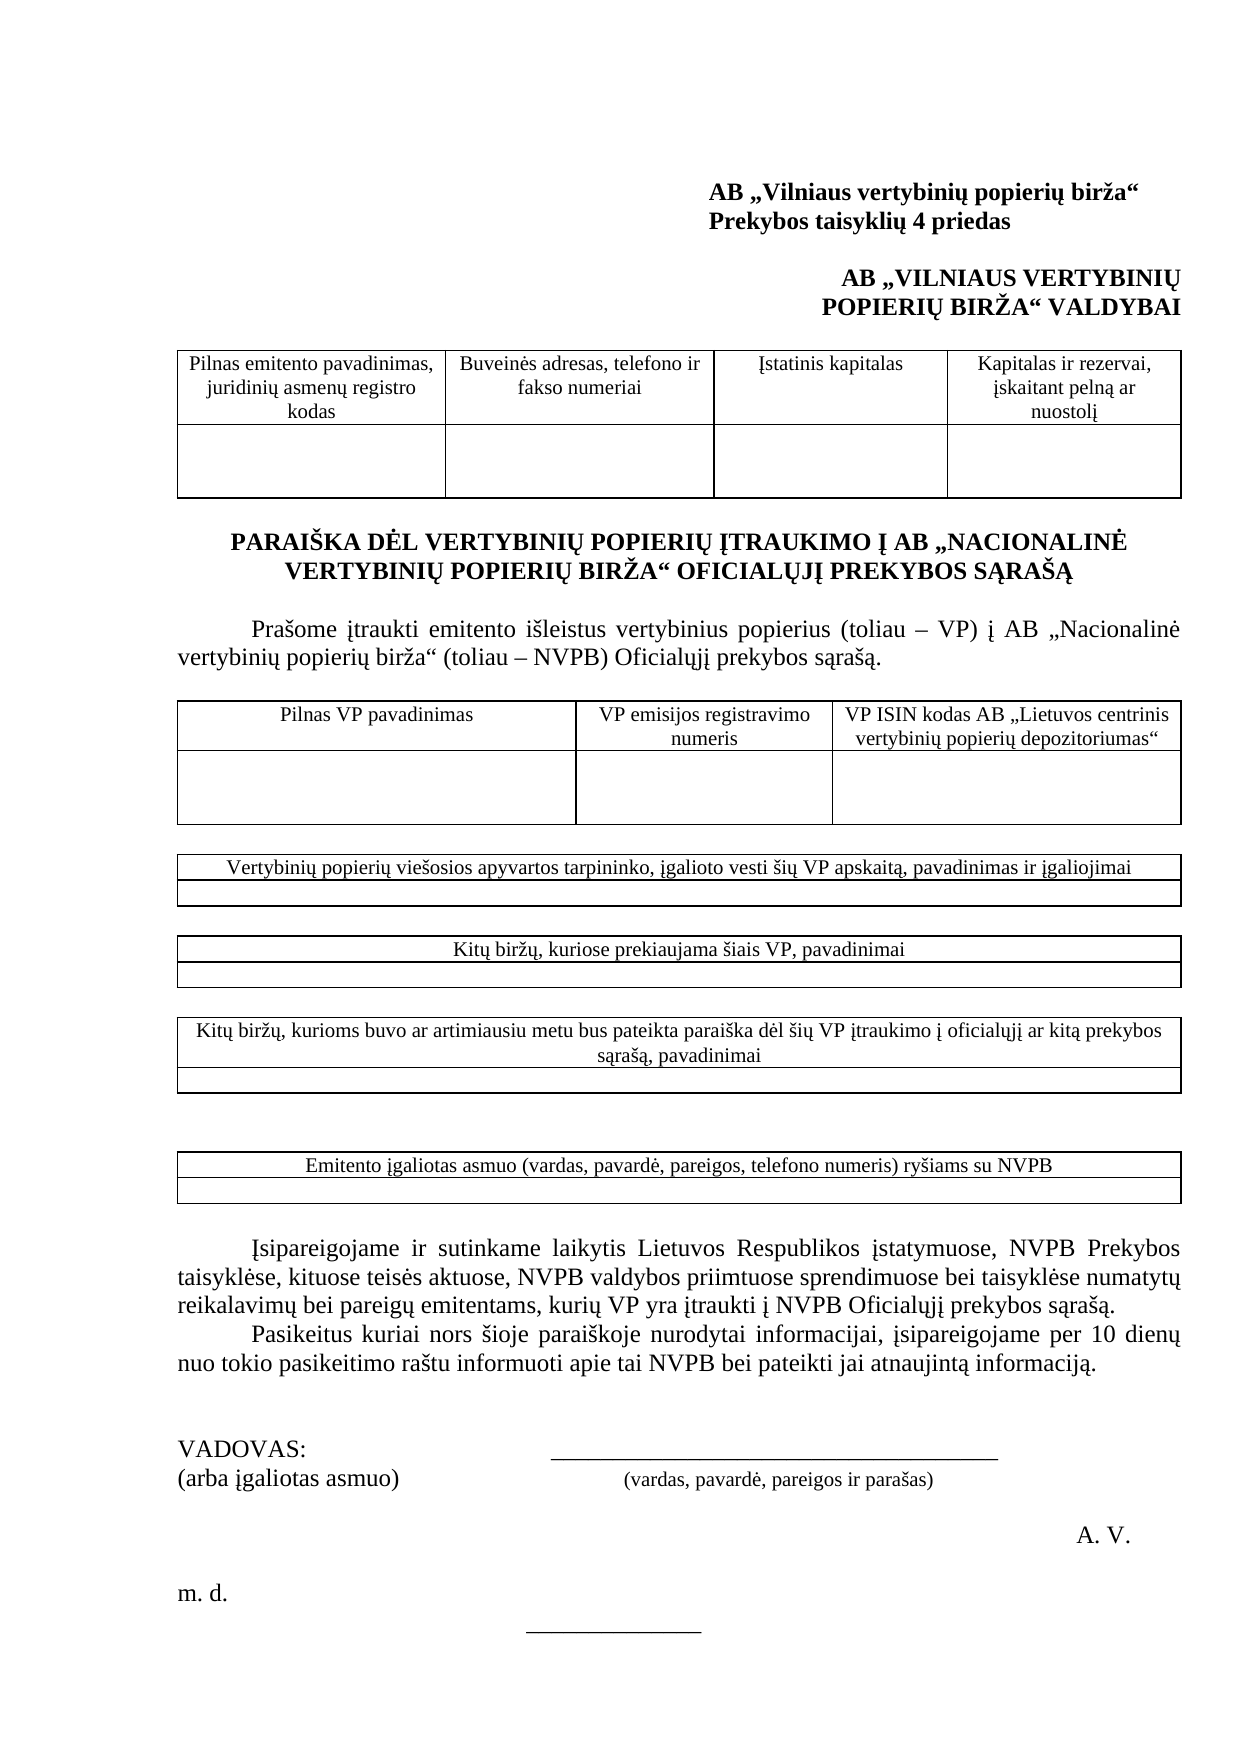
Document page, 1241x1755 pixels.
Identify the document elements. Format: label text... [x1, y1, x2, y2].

table_cell [446, 425, 713, 497]
text (arba įgaliotas asmuo) (vardas, pavardė, pareigos ir parašas) [177, 1463, 1181, 1492]
table_cell [715, 425, 947, 497]
text AB „VILNIAUS VERTYBINIŲ [177, 263, 1181, 292]
text PARAIŠKA DĖL VERTYBINIŲ POPIERIŲ ĮTRAUKIMO Į AB „NACIONALINĖ VERTYBINIŲ POPIERIŲ BIRŽA“ OFICIALŲJĮ PREKYBOS SĄRAŠĄ [177, 527, 1181, 585]
text Įsipareigojame ir sutinkame laikytis Lietuvos Respublikos įstatymuose, NVPB Prekybos taisyklėse, kituose teisės aktuose, NVPB valdybos priimtuose sprendimuose bei taisyklėse numatytų reikalavimų bei pareigų emitentams, kurių VP yra įtraukti į NVPB Oficialųjį prekybos sąrašą. [177, 1233, 1181, 1319]
table_header Kapitalas ir rezervai, įskaitant pelną ar nuostolį [948, 351, 1180, 423]
table_cell [178, 425, 445, 497]
table_header Pilnas VP pavadinimas [178, 702, 575, 750]
table_header Kitų biržų, kuriose prekiaujama šiais VP, pavadinimai [178, 937, 1180, 961]
table_header VP emisijos registravimo numeris [577, 702, 832, 750]
table_header Kitų biržų, kurioms buvo ar artimiausiu metu bus pateikta paraiška dėl šių VP įtraukimo į oficialųjį ar kitą prekybos sąrašą, pavadinimai [178, 1018, 1180, 1067]
text Prekybos taisyklių 4 priedas [177, 206, 1181, 235]
text AB „Vilniaus vertybinių popierių birža“ [177, 177, 1181, 206]
table_header Buveinės adresas, telefono ir fakso numeriai [446, 351, 713, 423]
table_cell [178, 1068, 1180, 1092]
table_header Įstatinis kapitalas [715, 351, 947, 423]
table_cell [178, 881, 1180, 905]
table_cell [178, 963, 1180, 987]
text Pasikeitus kuriai nors šioje paraiškoje nurodytai informacijai, įsipareigojame per 10 dienų nuo tokio pasikeitimo raštu informuoti apie tai NVPB bei pateikti jai atnaujintą informaciją. [177, 1319, 1181, 1377]
table_header Emitento įgaliotas asmuo (vardas, pavardė, pareigos, telefono numeris) ryšiams su NVPB [178, 1153, 1180, 1177]
table_cell [833, 751, 1180, 823]
text POPIERIŲ BIRŽA“ VALDYBAI [177, 292, 1181, 321]
table_cell [178, 751, 575, 823]
text ______________ [46, 1607, 1181, 1635]
text VADOVAS: [177, 1434, 1181, 1463]
table_cell [577, 751, 832, 823]
text A. V. [46, 1520, 1181, 1549]
table_header VP ISIN kodas AB „Lietuvos centrinis vertybinių popierių depozitoriumas“ [833, 702, 1180, 750]
text m. d. [177, 1578, 1181, 1607]
table_header Pilnas emitento pavadinimas, juridinių asmenų registro kodas [178, 351, 445, 423]
table_cell [948, 425, 1180, 497]
table_header Vertybinių popierių viešosios apyvartos tarpininko, įgalioto vesti šių VP apskaitą, pavadinimas ir įgaliojimai [178, 855, 1180, 879]
table_cell [178, 1178, 1180, 1202]
text Prašome įtraukti emitento išleistus vertybinius popierius (toliau – VP) į AB „Nacionalinė vertybinių popierių birža“ (toliau – NVPB) Oficialųjį prekybos sąrašą. [177, 614, 1181, 671]
